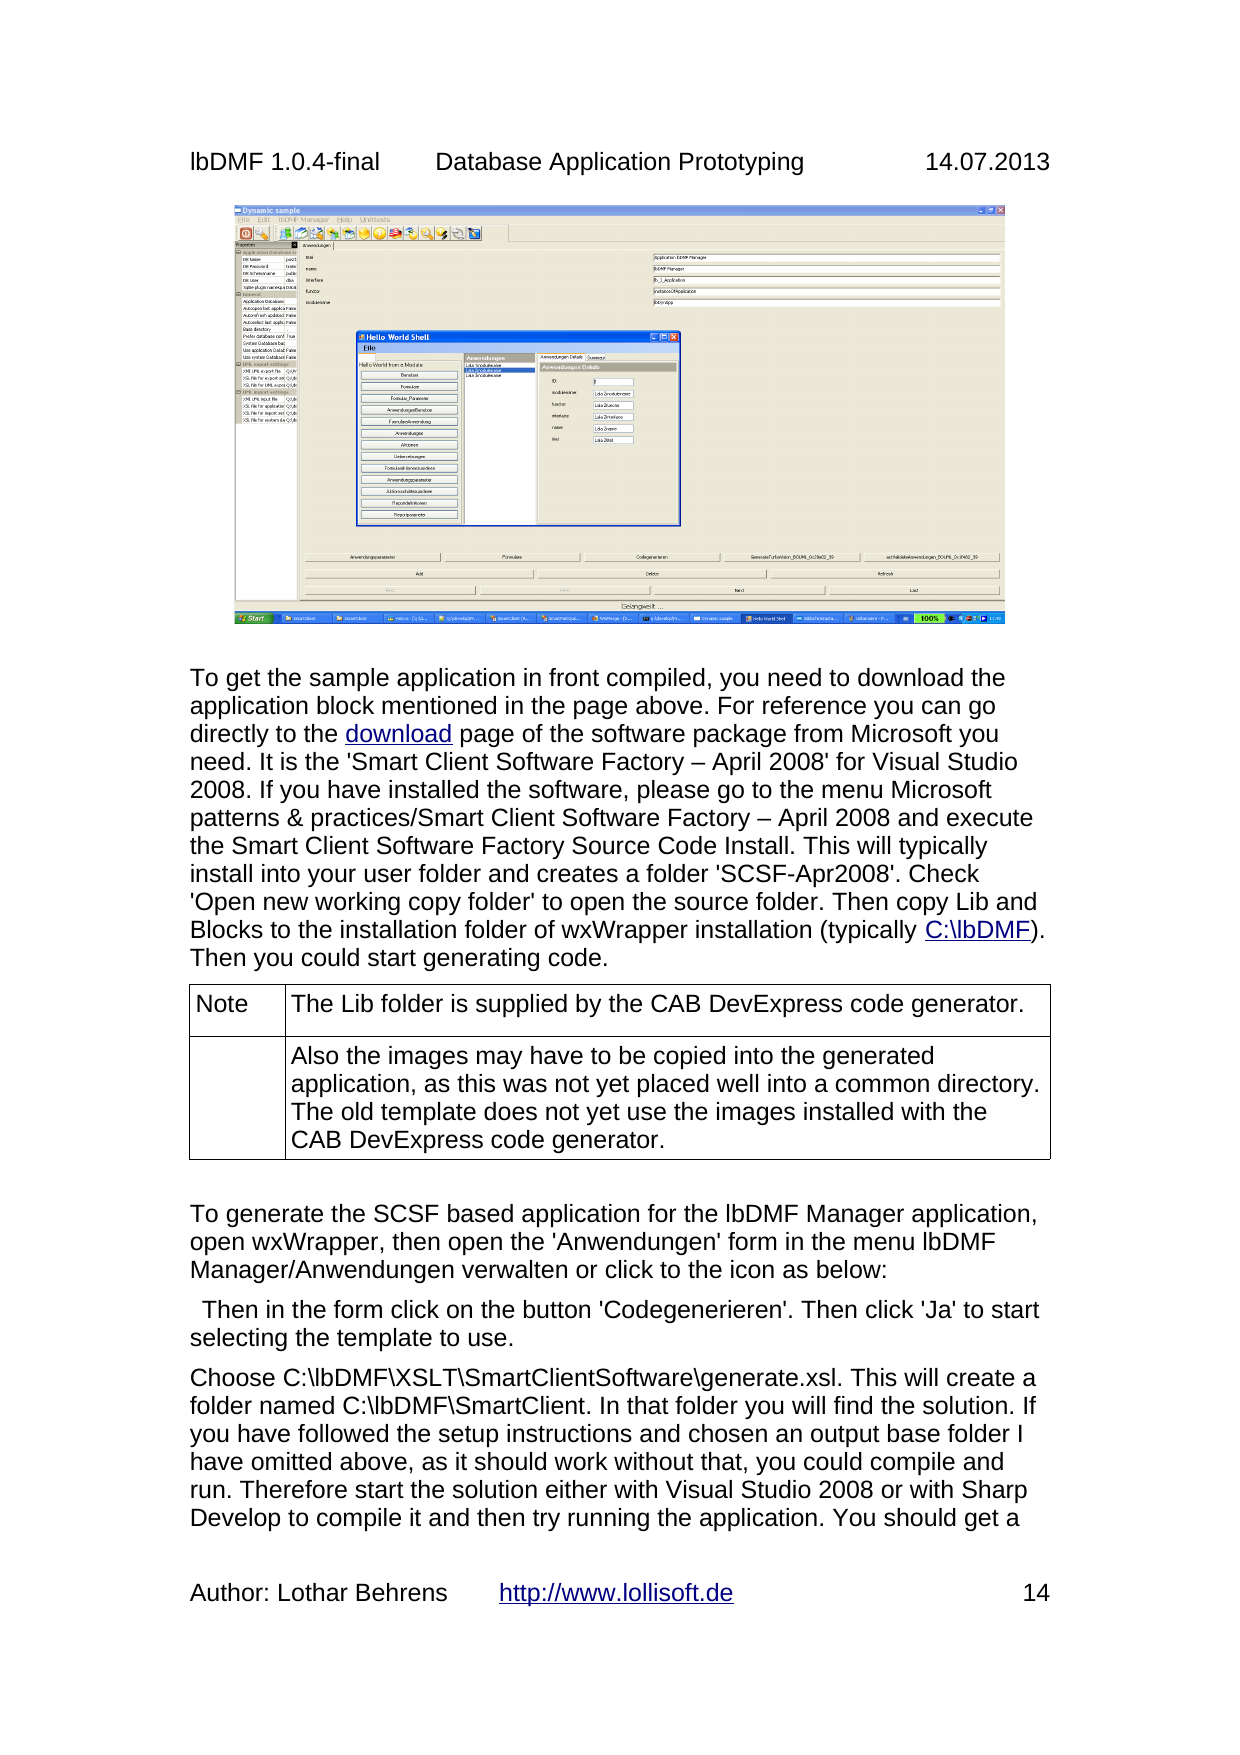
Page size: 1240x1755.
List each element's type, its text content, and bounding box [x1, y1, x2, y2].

picture [234, 205, 1005, 624]
table_header The Lib folder is supplied by the CAB DevExpress code generator. [286, 985, 1050, 1036]
text Then in the form click on the button 'Codegenerieren'. Then click 'Ja' to start selecting the template to use. [189, 1296, 1050, 1352]
table_header Note [190, 985, 285, 1036]
text To get the sample application in front compiled, you need to download the application block mentioned in the page above. For reference you can go directly to the download page of the software package from Microsoft you need. It is the 'Smart Client Software Factory – April 2008' for Visual Studio 2008. If you have installed the software, please go to the menu Microsoft patterns & practices/Smart Client Software Factory – April 2008 and execute the Smart Client Software Factory Source Code Install. This will typically install into your user folder and creates a folder 'SCSF-Apr2008'. Check 'Open new working copy folder' to open the source folder. Then copy Lib and Blocks to the installation folder of wxWrapper installation (typically C:\lbDMF). Then you could start generating code. [189, 664, 1050, 971]
text To generate the SCSF based application for the lbDMF Manager application, open wxWrapper, then open the 'Anwendungen' form in the menu lbDMF Manager/Anwendungen verwalten or click to the icon as below: [189, 1199, 1050, 1283]
text Choose C:\lbDMF\XSLT\SmartClientSoftware\generate.xsl. This will create a folder named C:\lbDMF\SmartClient. In that folder you will find the solution. If you have followed the setup instructions and chosen an output base folder I have omitted above, as it should work without that, you could compile and run. Therefore start the solution either with Visual Studio 2008 or with Sharp Develop to compile it and then try running the application. You should get a [189, 1364, 1050, 1532]
table_cell Also the images may have to be copied into the generated application, as this was not yet placed well into a common directory. The old template does not yet use the images installed with the CAB DevExpress code generator. [286, 1037, 1050, 1159]
table_cell [190, 1037, 285, 1159]
